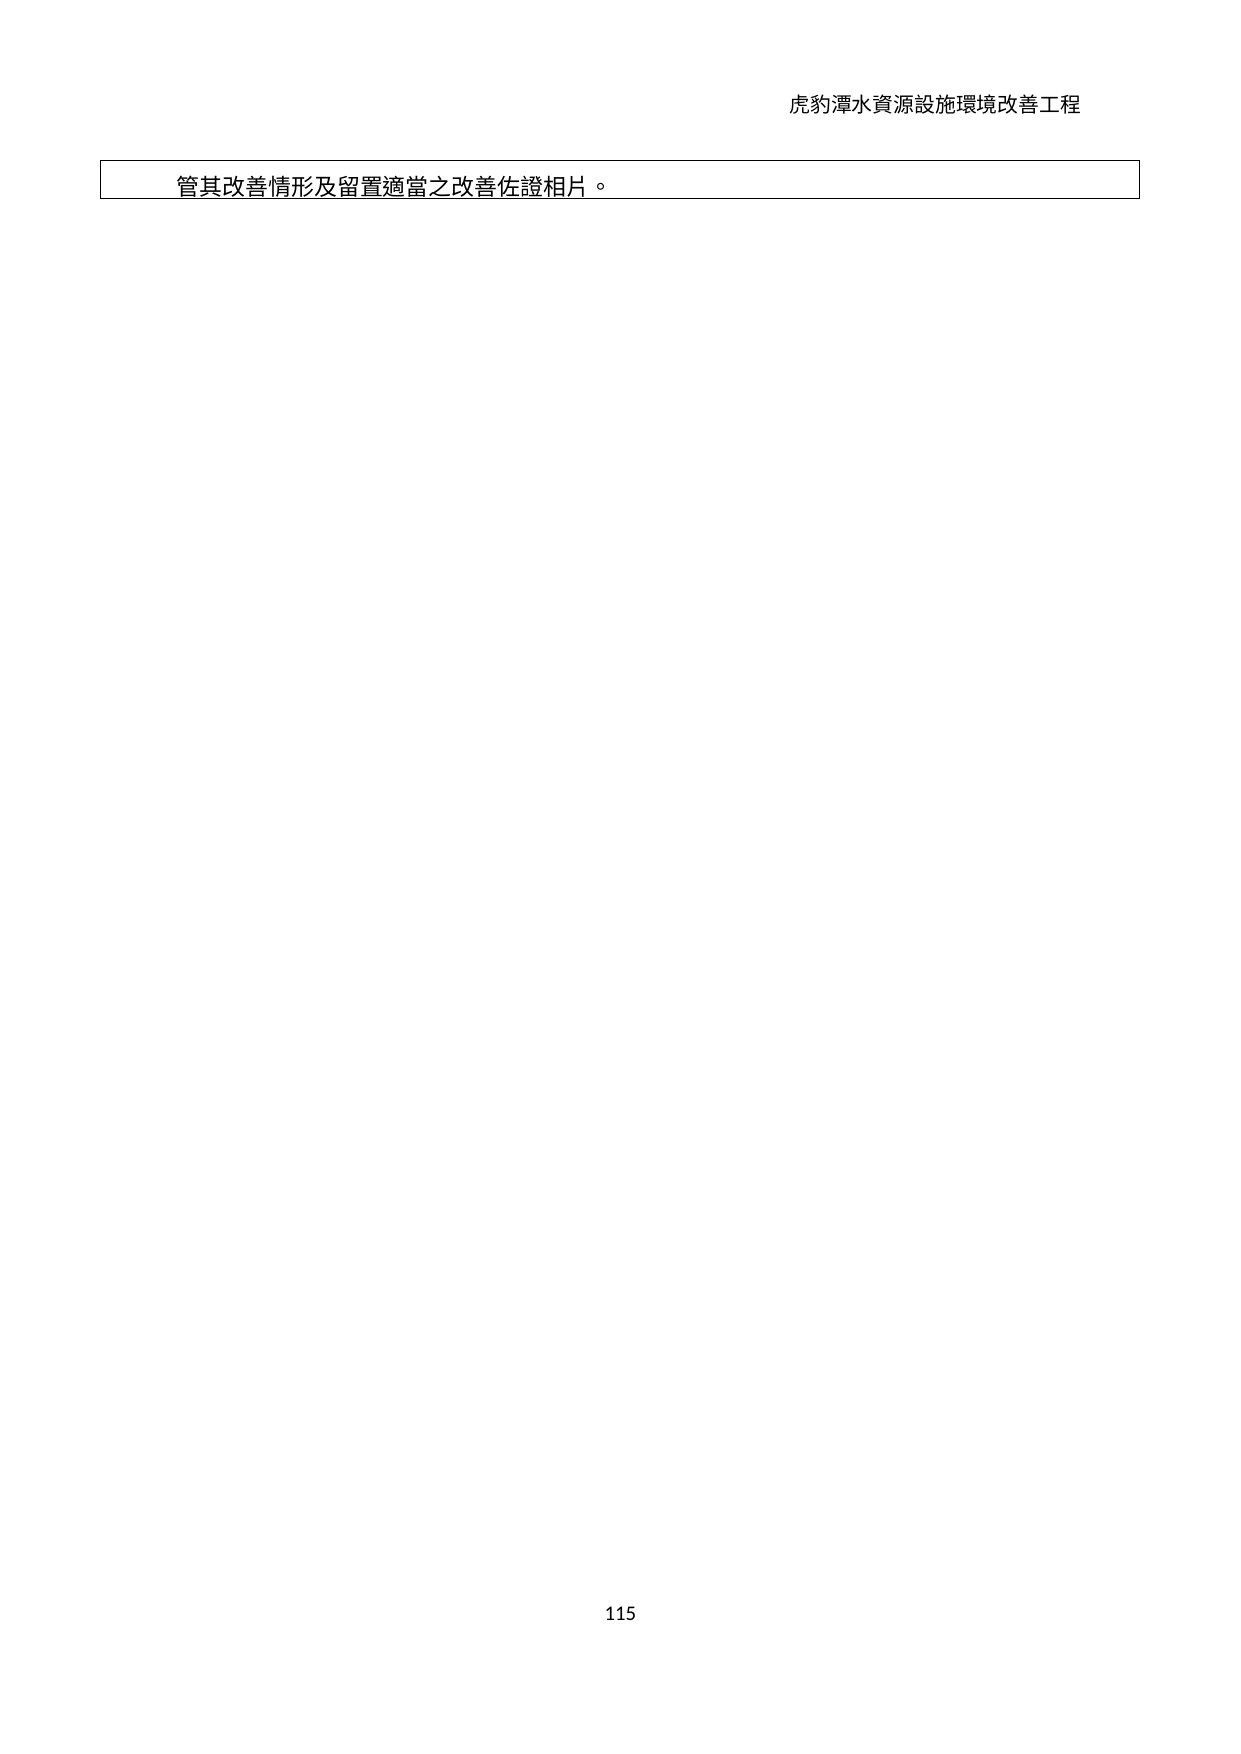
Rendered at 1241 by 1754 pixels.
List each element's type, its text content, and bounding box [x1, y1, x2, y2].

table_cell 管其改善情形及留置適當之改善佐證相片。 [101, 161, 1139, 198]
